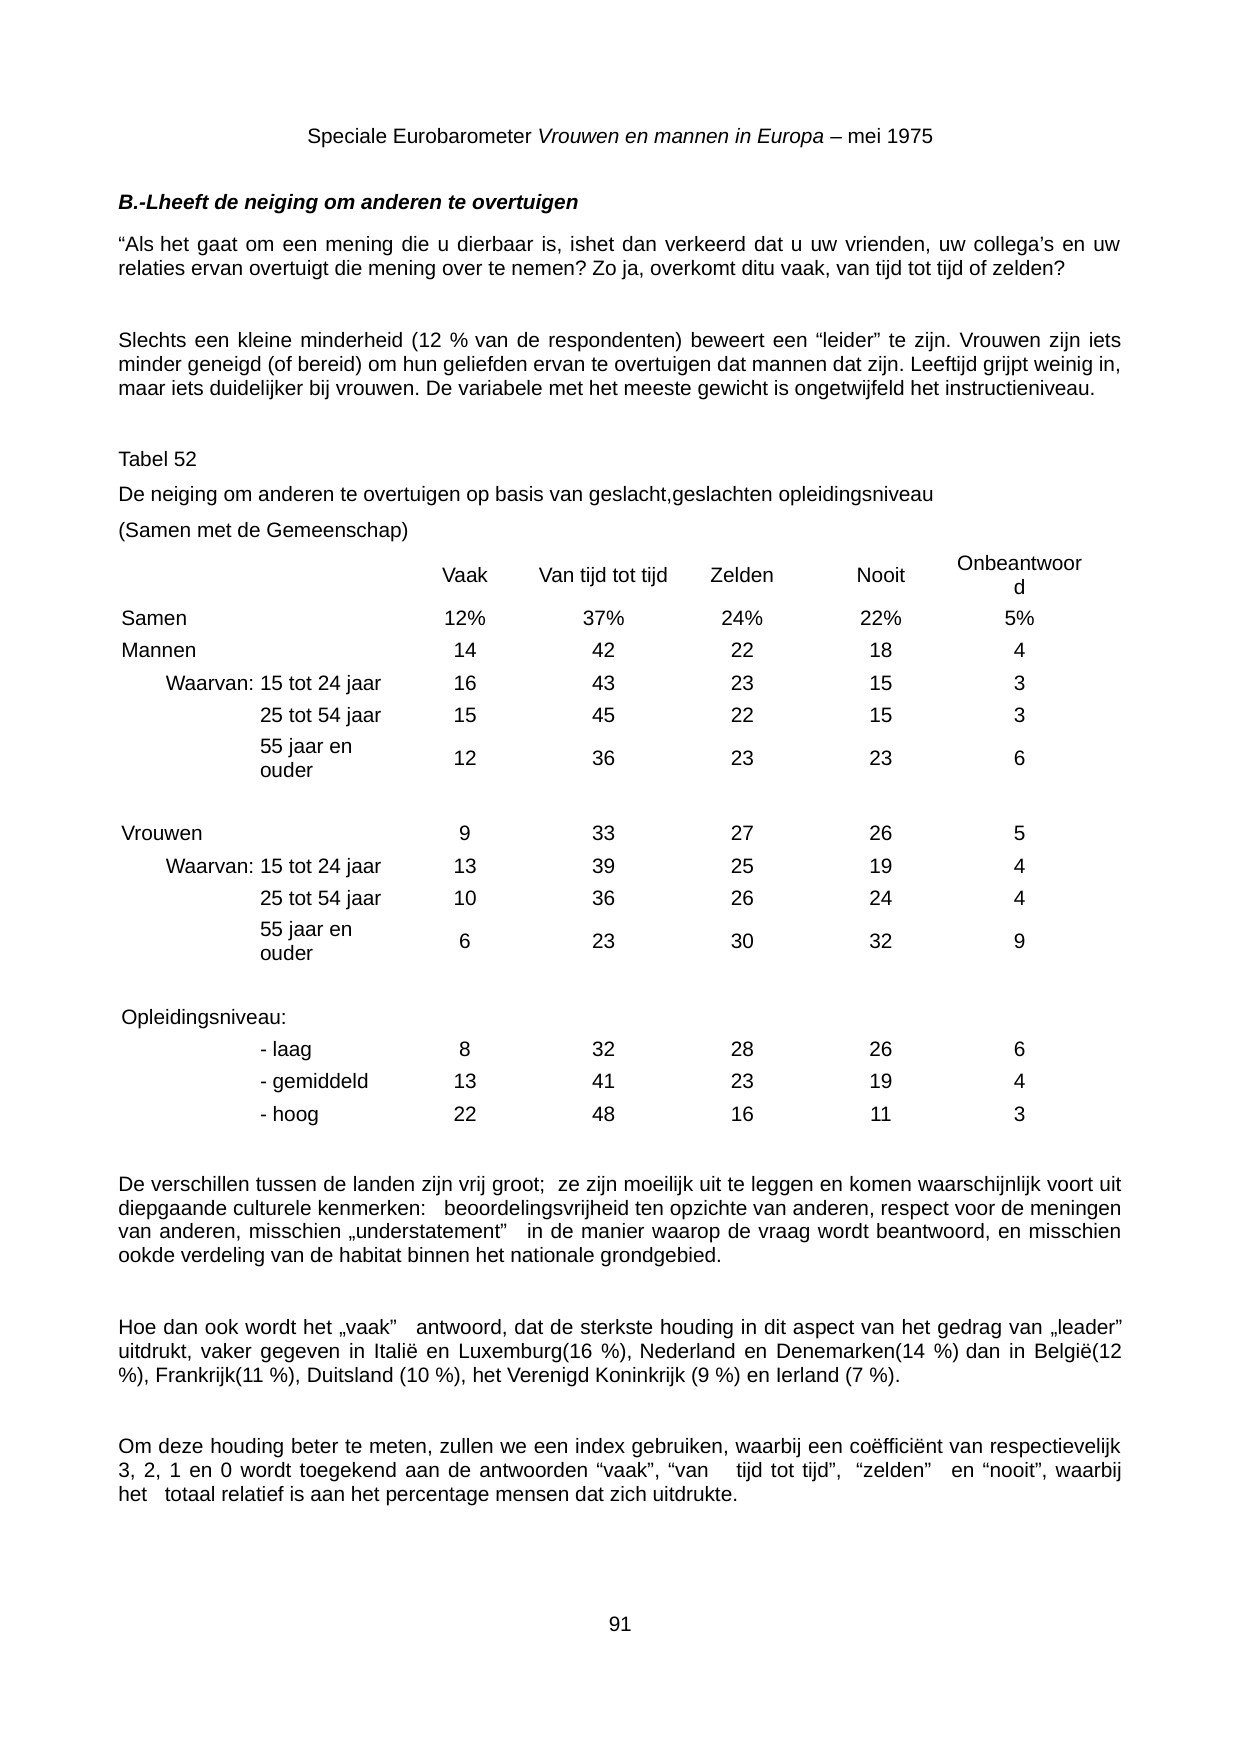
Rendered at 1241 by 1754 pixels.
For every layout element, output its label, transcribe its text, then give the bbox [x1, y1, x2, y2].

table_cell [811, 785, 950, 817]
table_cell [257, 785, 395, 817]
text (Samen met de Gemeenschap) [118, 518, 1122, 542]
table_cell [395, 785, 534, 817]
table_cell - laag [257, 1033, 395, 1065]
table_cell [118, 731, 257, 785]
table_cell [118, 882, 257, 914]
text Tabel 52 [118, 447, 1122, 471]
table_cell 8 [395, 1033, 534, 1065]
table_cell 24% [673, 601, 811, 634]
text Slechts een kleine minderheid (12 % van de respondenten) beweert een “leider” te zijn. Vrouwen zijn iets minder geneigd (of bereid) om hun geliefden ervan te overtuigen dat mannen dat zijn. Leeftijd grijpt weinig in, maar iets duidelijker bij vrouwen. De variabele met het meeste gewicht is ongetwijfeld het instructieniveau. [118, 327, 1122, 399]
table_cell 36 [534, 731, 673, 785]
table_header Vaak [395, 548, 534, 601]
table_cell 25 [673, 850, 811, 882]
table_cell 11 [811, 1098, 950, 1130]
table_cell 23 [673, 666, 811, 698]
table_cell 39 [534, 850, 673, 882]
table_cell 25 tot 54 jaar [257, 882, 395, 914]
table_cell 27 [673, 817, 811, 849]
table_cell [257, 968, 395, 1000]
table_cell 23 [673, 731, 811, 785]
table_cell 6 [395, 914, 534, 968]
table_cell - gemiddeld [257, 1065, 395, 1098]
table_cell 4 [950, 634, 1089, 666]
table_cell [118, 968, 257, 1000]
table_cell 23 [811, 731, 950, 785]
table_cell 55 jaar en ouder [257, 731, 395, 785]
table_cell 37% [534, 601, 673, 634]
table_cell 13 [395, 1065, 534, 1098]
table_cell 26 [811, 1033, 950, 1065]
table_header [257, 548, 395, 601]
table_cell Mannen [118, 634, 257, 666]
table_cell 24 [811, 882, 950, 914]
table_cell Samen [118, 601, 257, 634]
table_header [118, 548, 257, 601]
table_cell 32 [811, 914, 950, 968]
table_cell 22 [673, 634, 811, 666]
table_cell 19 [811, 850, 950, 882]
table_cell 13 [395, 850, 534, 882]
table_cell [534, 785, 673, 817]
table_cell - hoog [257, 1098, 395, 1130]
text “Als het gaat om een mening die u dierbaar is, ishet dan verkeerd dat u uw vrienden, uw collega’s en uw relaties ervan overtuigt die mening over te nemen? Zo ja, overkomt ditu vaak, van tijd tot tijd of zelden? [118, 232, 1122, 280]
table_cell 19 [811, 1065, 950, 1098]
table_cell 28 [673, 1033, 811, 1065]
table_cell [118, 1033, 257, 1065]
table_cell 18 [811, 634, 950, 666]
table_header Zelden [673, 548, 811, 601]
table_cell [118, 699, 257, 731]
table_cell 4 [950, 1065, 1089, 1098]
table_cell 23 [534, 914, 673, 968]
table_cell [950, 968, 1089, 1000]
table_cell 42 [534, 634, 673, 666]
table_cell 5% [950, 601, 1089, 634]
table_cell [811, 1000, 950, 1033]
table_cell 25 tot 54 jaar [257, 699, 395, 731]
table_cell 23 [673, 1065, 811, 1098]
table_cell 9 [395, 817, 534, 849]
table_cell Vrouwen [118, 817, 257, 849]
table_cell [673, 968, 811, 1000]
table_cell [395, 968, 534, 1000]
table_cell 33 [534, 817, 673, 849]
table_cell 26 [811, 817, 950, 849]
text Om deze houding beter te meten, zullen we een index gebruiken, waarbij een coëfficiënt van respectievelijk 3, 2, 1 en 0 wordt toegekend aan de antwoorden “vaak”, “van tijd tot tijd”, “zelden” en “nooit”, waarbij het totaal relatief is aan het percentage mensen dat zich uitdrukte. [118, 1434, 1122, 1506]
table_cell 6 [950, 731, 1089, 785]
table_cell 16 [673, 1098, 811, 1130]
table_cell 15 tot 24 jaar [257, 666, 395, 698]
table_cell 16 [395, 666, 534, 698]
text De neiging om anderen te overtuigen op basis van geslacht,geslachten opleidingsniveau [118, 482, 1122, 506]
table_cell 36 [534, 882, 673, 914]
table_cell 6 [950, 1033, 1089, 1065]
table_cell [811, 968, 950, 1000]
table_cell 32 [534, 1033, 673, 1065]
table_cell 55 jaar en ouder [257, 914, 395, 968]
table_cell 43 [534, 666, 673, 698]
table_cell [257, 634, 395, 666]
table_cell Opleidingsniveau: [118, 1000, 395, 1033]
table_cell 3 [950, 666, 1089, 698]
table_cell 15 [811, 666, 950, 698]
table_cell [950, 785, 1089, 817]
table_cell 9 [950, 914, 1089, 968]
subtitle B.-Lheeft de neiging om anderen te overtuigen [118, 190, 1122, 214]
table_cell 15 [811, 699, 950, 731]
table_cell 3 [950, 699, 1089, 731]
table_header Nooit [811, 548, 950, 601]
table_cell Waarvan: [118, 666, 257, 698]
table_cell [534, 1000, 673, 1033]
table_header Onbeantwoord [950, 548, 1089, 601]
table_cell [395, 1000, 534, 1033]
table_cell [118, 1098, 257, 1130]
table_cell 22 [395, 1098, 534, 1130]
table_cell [118, 914, 257, 968]
table_cell 15 tot 24 jaar [257, 850, 395, 882]
table_cell 3 [950, 1098, 1089, 1130]
table_cell [950, 1000, 1089, 1033]
table_cell 10 [395, 882, 534, 914]
text De verschillen tussen de landen zijn vrij groot; ze zijn moeilijk uit te leggen en komen waarschijnlijk voort uit diepgaande culturele kenmerken: beoordelingsvrijheid ten opzichte van anderen, respect voor de meningen van anderen, misschien „understatement” in de manier waarop de vraag wordt beantwoord, en misschien ookde verdeling van de habitat binnen het nationale grondgebied. [118, 1171, 1122, 1267]
table_cell 15 [395, 699, 534, 731]
table_cell Waarvan: [118, 850, 257, 882]
table_cell 41 [534, 1065, 673, 1098]
table_cell [118, 785, 257, 817]
table_cell [673, 785, 811, 817]
table_cell 12% [395, 601, 534, 634]
table_cell [118, 1065, 257, 1098]
table_cell [257, 817, 395, 849]
table_header Van tijd tot tijd [534, 548, 673, 601]
table_cell 26 [673, 882, 811, 914]
table_cell 30 [673, 914, 811, 968]
table_cell [257, 601, 395, 634]
table_cell 45 [534, 699, 673, 731]
table_cell 14 [395, 634, 534, 666]
table_cell 12 [395, 731, 534, 785]
table_cell 4 [950, 850, 1089, 882]
table_cell [534, 968, 673, 1000]
table_cell 48 [534, 1098, 673, 1130]
text Hoe dan ook wordt het „vaak” antwoord, dat de sterkste houding in dit aspect van het gedrag van „leader” uitdrukt, vaker gegeven in Italië en Luxemburg(16 %), Nederland en Denemarken(14 %) dan in België(12 %), Frankrijk(11 %), Duitsland (10 %), het Verenigd Koninkrijk (9 %) en Ierland (7 %). [118, 1314, 1122, 1386]
table_cell [673, 1000, 811, 1033]
table_cell 22 [673, 699, 811, 731]
table_cell 22% [811, 601, 950, 634]
table_cell 5 [950, 817, 1089, 849]
table_cell 4 [950, 882, 1089, 914]
